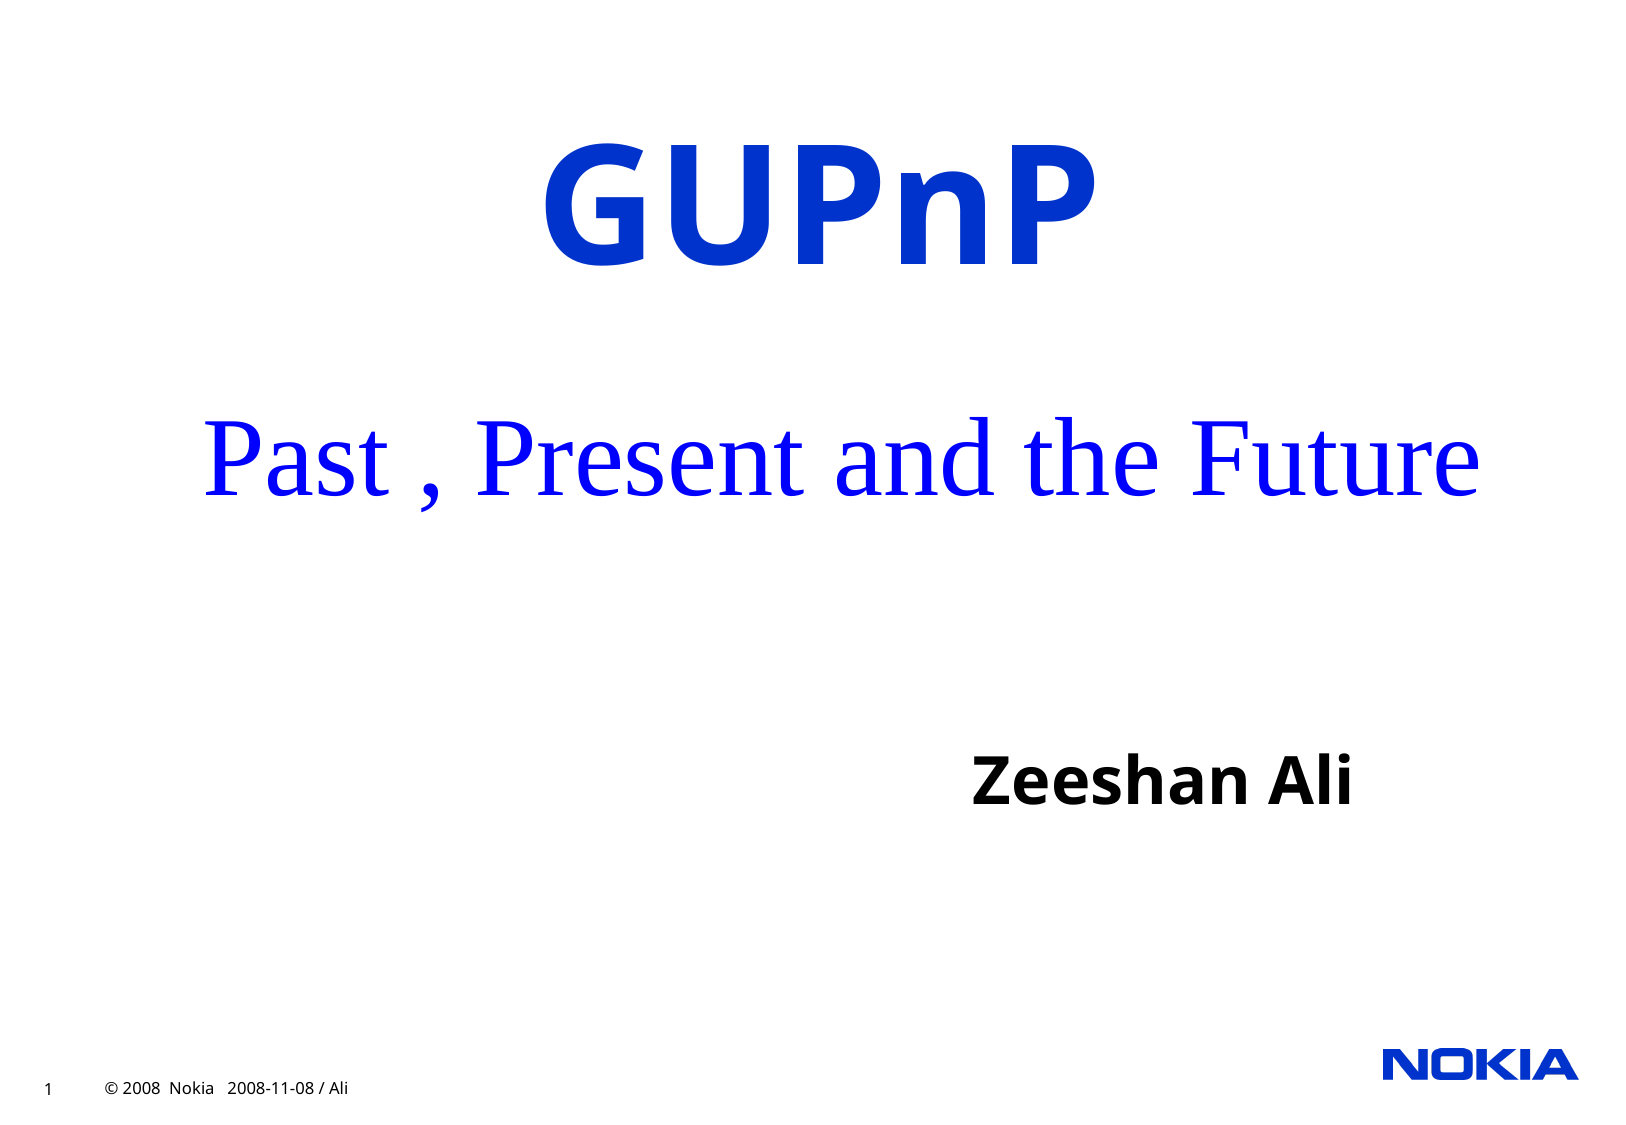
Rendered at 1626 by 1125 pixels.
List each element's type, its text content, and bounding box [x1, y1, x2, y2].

picture [1538, 1048, 1579, 1080]
text_box Past , Present and the Future [187, 375, 1500, 526]
text_box Zeeshan Ali [937, 430, 1538, 1125]
title GUPnP [37, 102, 1603, 298]
